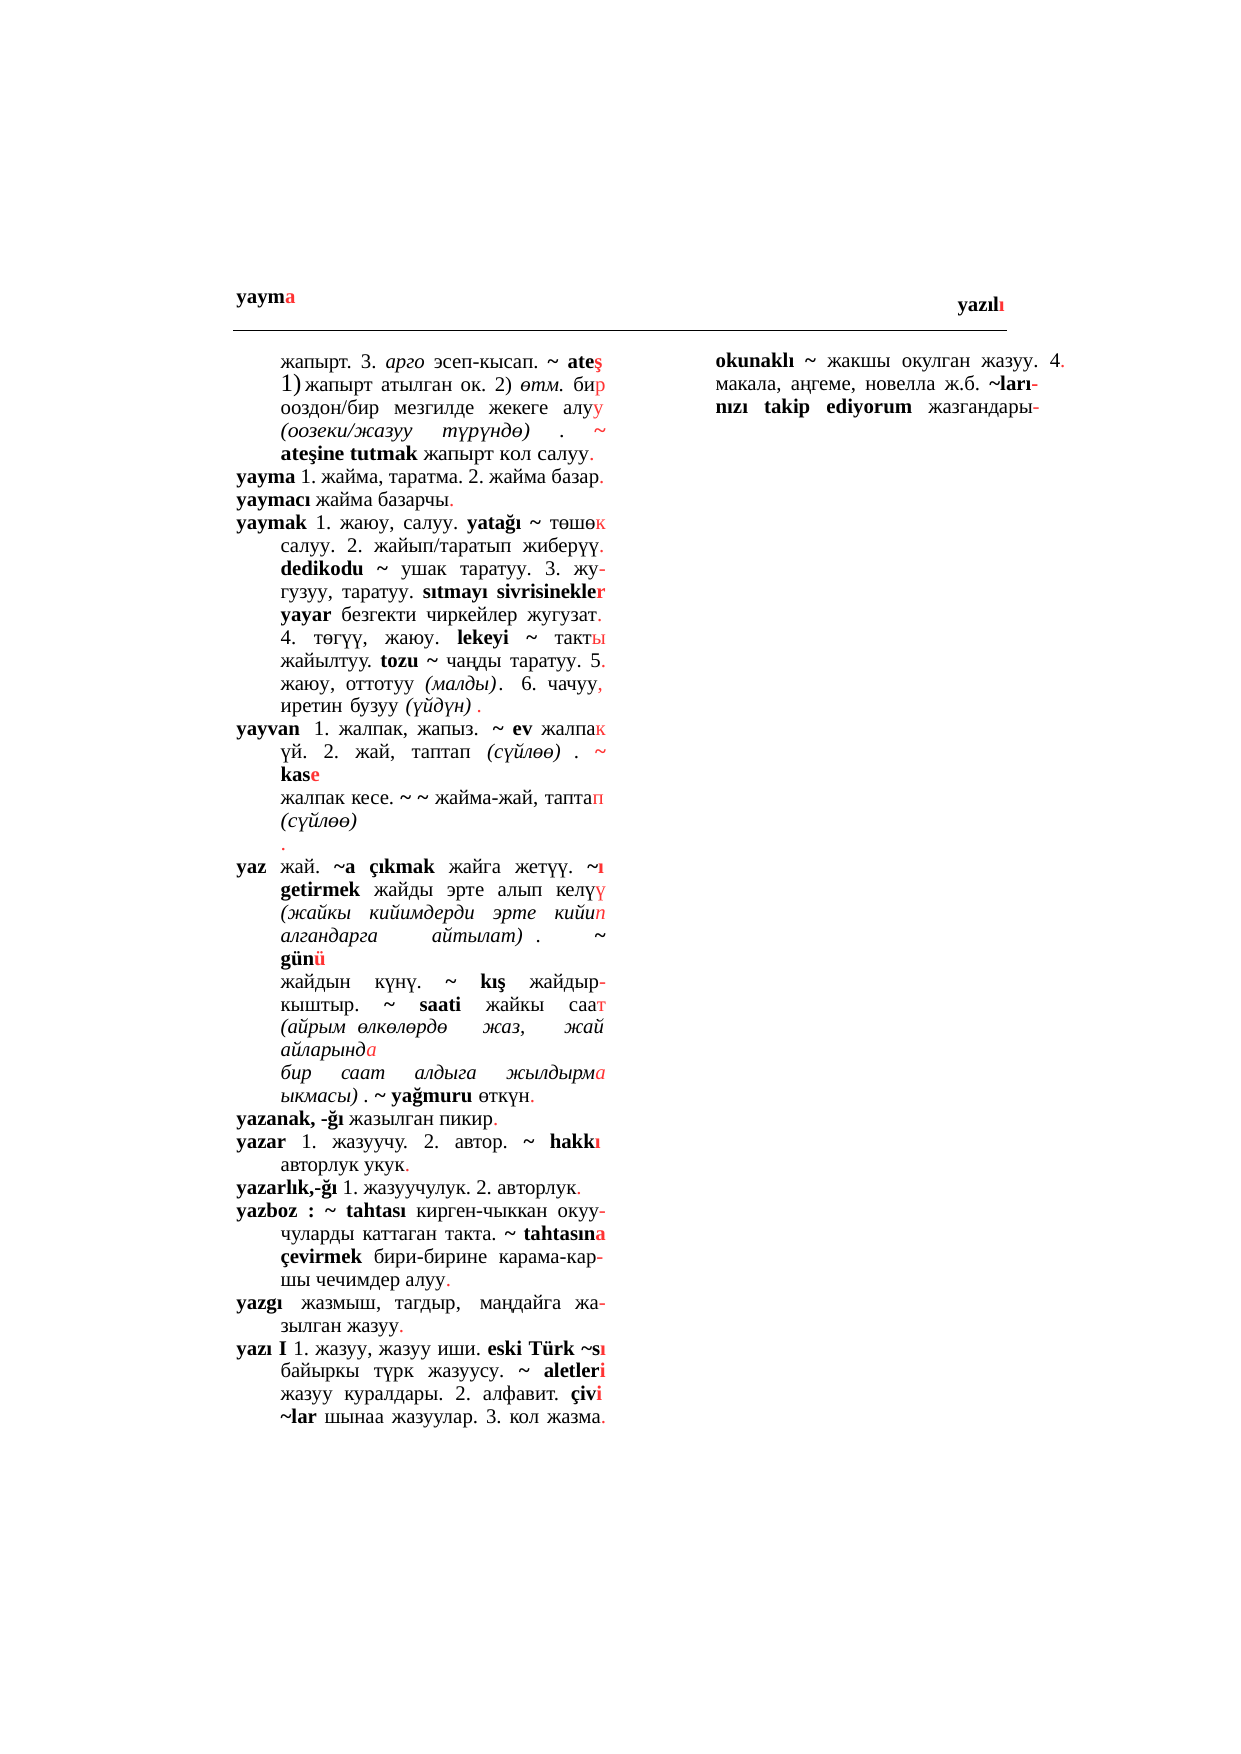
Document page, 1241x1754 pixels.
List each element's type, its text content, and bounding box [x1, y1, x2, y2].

text бир саат алдыга жылдырма ыкмасы) . ~ yağmuru өткүн. [280, 1061, 606, 1107]
text dedikodu ~ ушак таратуу. 3. жу- гузуу, таратуу. sıtmayı sivrisinekler yayar безгекти чиркейлер жугузат. [280, 557, 606, 626]
text жайдын күнү. ~ kış жайдыр- кыштыр. ~ saati жайкы саат (айрым өлкөлөрдө жаз, жай айларында [280, 970, 606, 1061]
text yayma [236, 284, 296, 308]
text (сүйлөө) . [280, 809, 367, 855]
text yazboz : ~ tahtası кирген-чыккан окуу- чуларды каттаган такта. ~ tahtasına çevirmek бири-бирине карама-кар- [236, 1199, 606, 1268]
text nızı takip ediyorum жазгандары- [715, 395, 1065, 418]
text yazılı [897, 292, 1065, 316]
text yaymak 1. жаюу, салуу. yatağı ~ төшөк салуу. 2. жайып/таратып жиберүү. [236, 511, 606, 557]
text (оозеки/жазуу түрүндө) . ~ ateşine tutmak жапырт кол салуу. [280, 419, 605, 465]
text 4. төгүү, жаюу. lekeyi ~ такты жайылтуу. tozu ~ чаңды таратуу. 5. жаюу, оттотуу (малды). 6. чачуу, [280, 626, 606, 694]
list жапырт атылган ок. 2) өтм. бир ооздон/бир мезгилде жекеге алуу [280, 373, 606, 419]
text yaz жай. ~a çıkmak жайга жетүү. ~ı [236, 855, 606, 878]
text ~lar шынаа жазуулар. 3. кол жазма. [280, 1406, 606, 1428]
text yazarlık,-ğı 1. жазуучулук. 2. авторлук. [236, 1176, 606, 1199]
text yazı I 1. жазуу, жазуу иши. eski Türk ~sı байыркы түрк жазуусу. ~ aletleri жазуу куралдары. 2. алфавит. çivi [236, 1337, 606, 1405]
text yazar 1. жазуучу. 2. автор. ~ hakkı [236, 1130, 606, 1153]
text getirmek жайды эрте алып келүү (жайкы кийимдерди эрте кийип алгандарга айтылат) . ~ günü [280, 878, 606, 969]
text авторлук укук. [280, 1153, 412, 1176]
text жапырт. 3. арго эсеп-кысап. ~ ateş [280, 349, 606, 373]
text yaymacı жайма базарчы. [236, 488, 606, 511]
text yazgı жазмыш, тагдыр, маңдайга жа- зылган жазуу. [236, 1291, 606, 1337]
text yazanak, -ğı жазылган пикир. [236, 1107, 606, 1130]
text yayvan 1. жалпак, жапыз. ~ ev жалпак үй. 2. жай, таптап (сүйлөө) . ~ kase [236, 717, 606, 786]
text okunaklı ~ жакшы окулган жазуу. 4. макала, аңгеме, новелла ж.б. ~ları- [715, 349, 1065, 395]
text жалпак кесе. ~ ~ жайма-жай, таптап [280, 786, 606, 809]
text иретин бузуу (үйдүн) . [280, 694, 483, 717]
text yayma 1. жайма, таратма. 2. жайма базар. [236, 465, 606, 488]
text шы чечимдер алуу. [280, 1268, 452, 1291]
